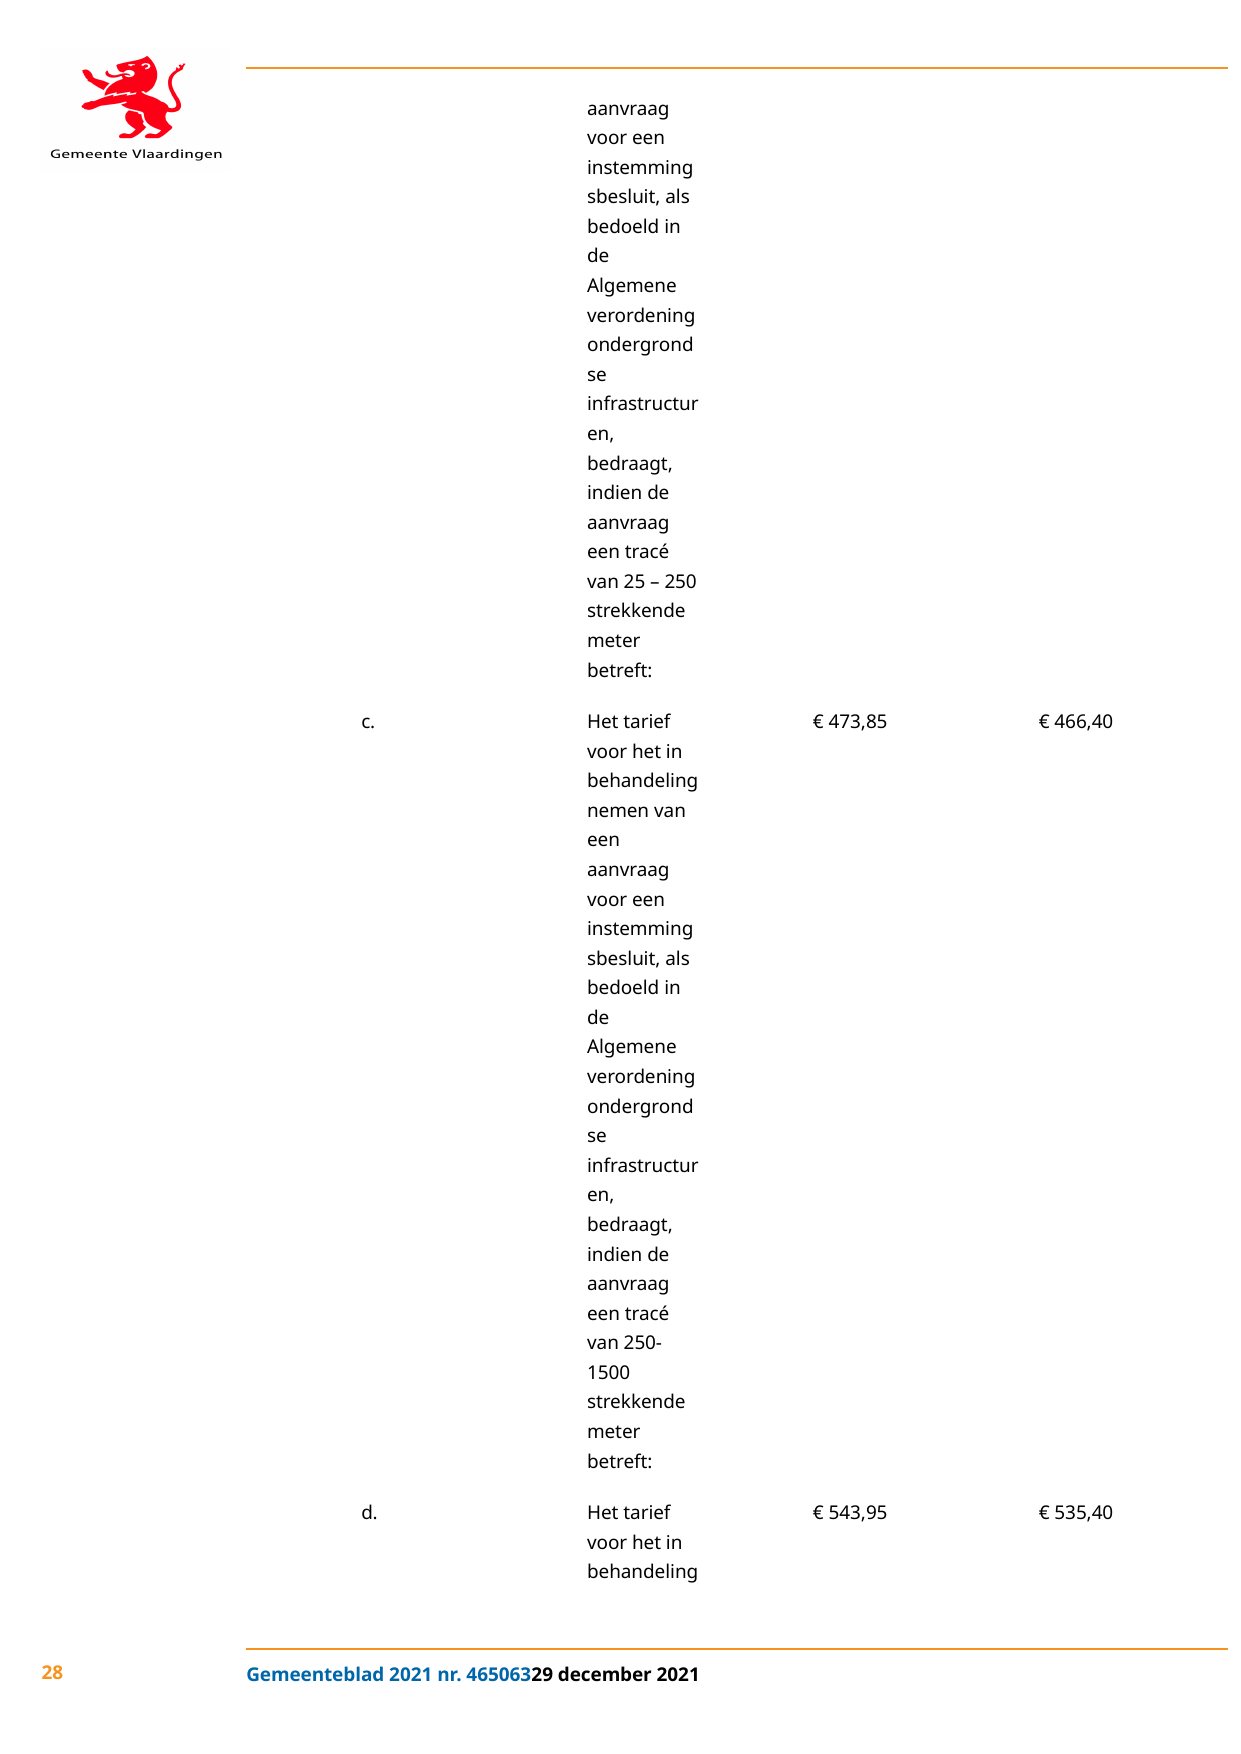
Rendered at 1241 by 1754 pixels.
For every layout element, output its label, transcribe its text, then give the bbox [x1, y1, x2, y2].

table_cell [926, 1474, 1038, 1499]
table_cell [248, 1499, 361, 1584]
table_cell [474, 1499, 587, 1584]
table_cell € 466,40 [1039, 708, 1152, 1474]
table_cell aanvraag voor een instemmingsbesluit, als bedoeld in de Algemene verordening ondergrondse infrastructuren, bedraagt, indien de aanvraag een tracé van 25 – 250 strekkende meter betreft: [587, 95, 700, 683]
table_cell € 473,85 [813, 708, 926, 1474]
table_cell [926, 1499, 1038, 1584]
table_cell [587, 683, 700, 708]
table_cell [361, 1474, 474, 1499]
table_cell [1039, 683, 1152, 708]
table_cell [248, 683, 361, 708]
table_cell Het tarief voor het in behandeling nemen van een aanvraag voor een instemmingsbesluit, als bedoeld in de Algemene verordening ondergrondse infrastructuren, bedraagt, indien de aanvraag een tracé van 250- 1500 strekkende meter betreft: [587, 708, 700, 1474]
table_cell c. [361, 708, 474, 1474]
table_cell [813, 1474, 926, 1499]
table_cell [361, 683, 474, 708]
table_cell [474, 708, 587, 1474]
table_cell [248, 708, 361, 1474]
table_cell [700, 683, 813, 708]
table_cell [1039, 1474, 1152, 1499]
table_cell [700, 1499, 813, 1584]
table_cell [813, 683, 926, 708]
table_cell [700, 708, 813, 1474]
table_cell [474, 95, 587, 683]
table_cell [474, 683, 587, 708]
table_cell [474, 1474, 587, 1499]
table_cell € 543,95 [813, 1499, 926, 1584]
table_cell € 535,40 [1039, 1499, 1152, 1584]
table_cell [587, 1474, 700, 1499]
table_cell [926, 95, 1038, 683]
table_cell [813, 95, 926, 683]
table_cell [248, 1474, 361, 1499]
table_cell [700, 95, 813, 683]
table_cell [926, 708, 1038, 1474]
table_cell Het tarief voor het in behandeling [587, 1499, 700, 1584]
table_cell [248, 95, 361, 683]
table_cell [1039, 95, 1152, 683]
table_cell [361, 95, 474, 683]
picture [41, 47, 231, 172]
table_cell d. [361, 1499, 474, 1584]
table_cell [926, 683, 1038, 708]
table_cell [700, 1474, 813, 1499]
